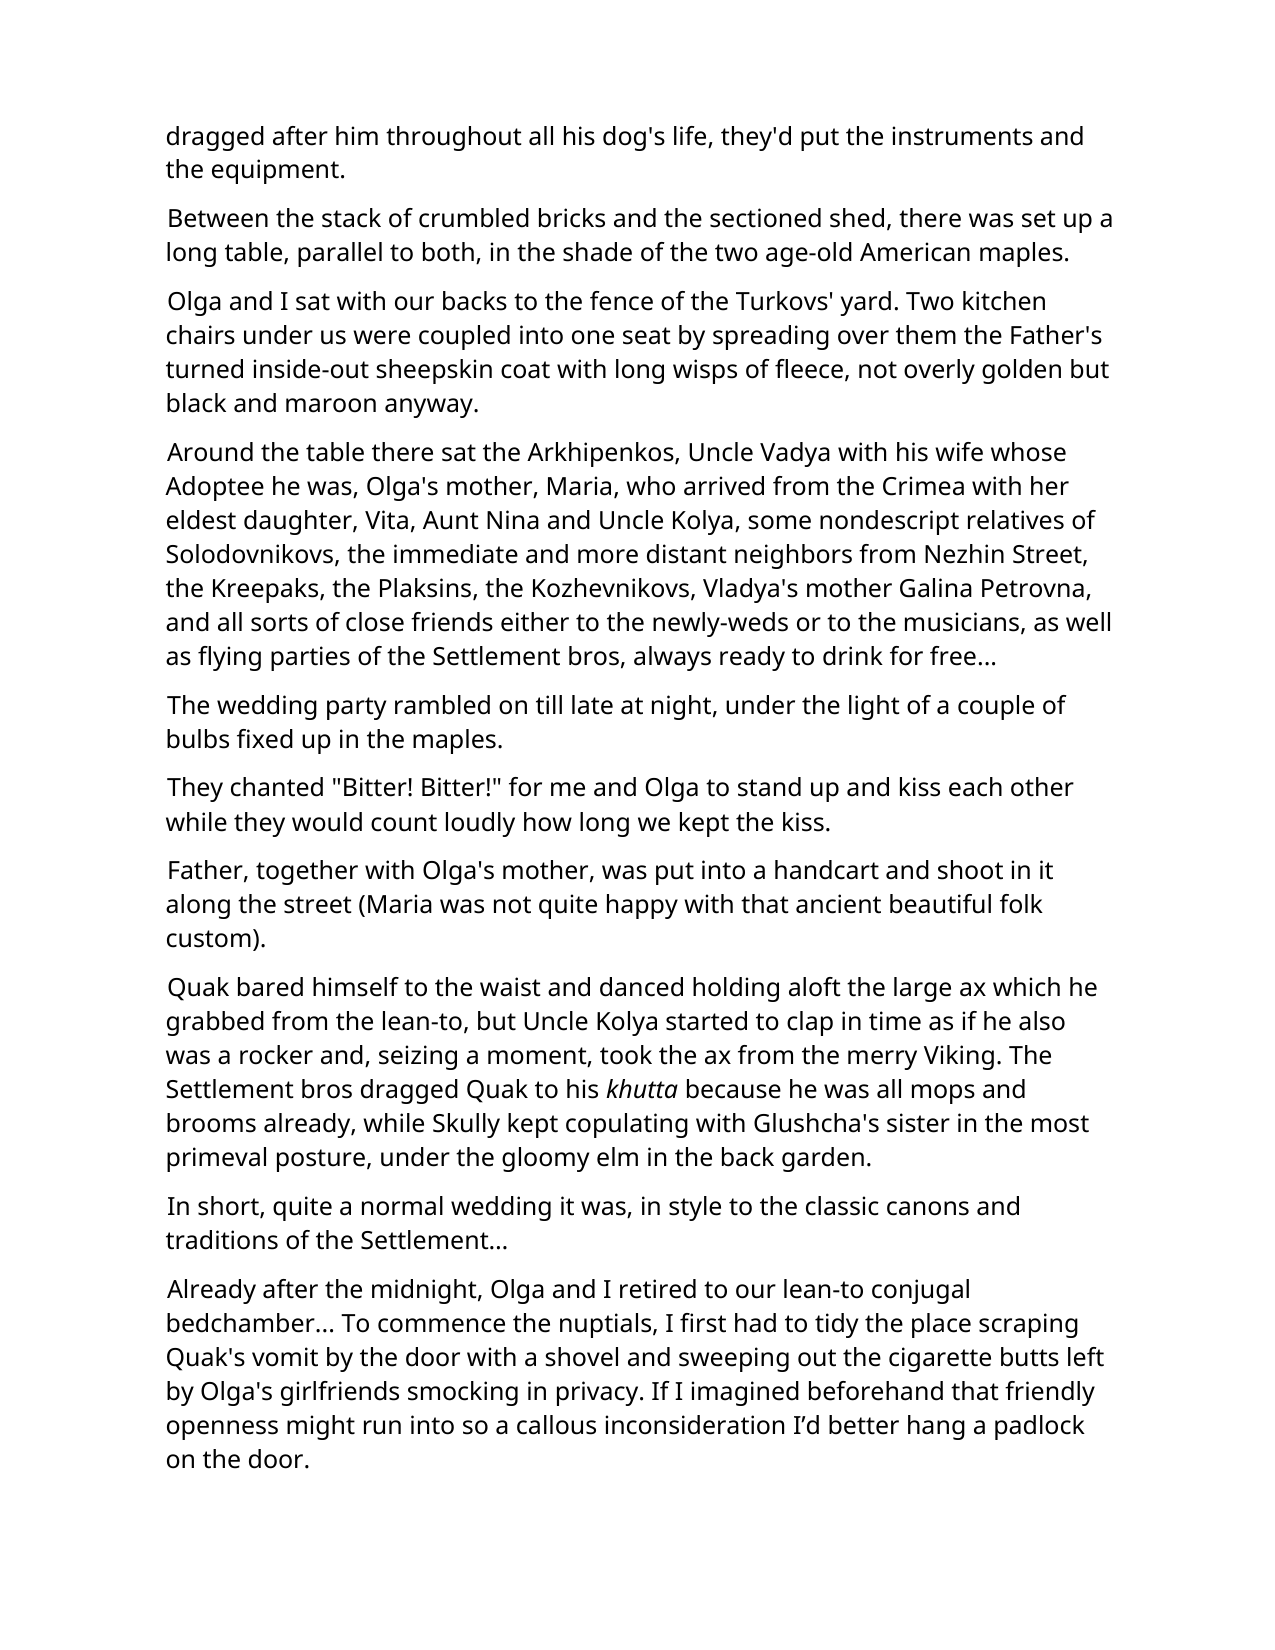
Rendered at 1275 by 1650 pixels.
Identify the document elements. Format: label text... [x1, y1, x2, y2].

text In short, quite a normal wedding it was, in style to the classic canons and traditions of the Settlement… [165, 1188, 1118, 1257]
text Already after the midnight, Olga and I retired to our lean-to conjugal bedchamber... To commence the nuptials, I first had to tidy the place scraping Quak's vomit by the door with a shovel and sweeping out the cigarette butts left by Olga's girlfriends smocking in privacy. If I imagined beforehand that friendly openness might run into so a callous inconsideration I’d better hang a padlock on the door. [165, 1271, 1118, 1476]
text dragged after him throughout all his dog's life, they'd put the instruments and the equipment. [165, 118, 1118, 186]
text Around the table there sat the Arkhipenkos, Uncle Vadya with his wife whose Adoptee he was, Olga's mother, Maria, who arrived from the Crimea with her eldest daughter, Vita, Aunt Nina and Uncle Kolya, some nondescript relatives of Solodovnikovs, the immediate and more distant neighbors from Nezhin Street, the Kreepaks, the Plaksins, the Kozhevnikovs, Vladya's mother Galina Petrovna, and all sorts of close friends either to the newly-weds or to the musicians, as well as flying parties of the Settlement bros, always ready to drink for free... [165, 434, 1118, 673]
text The wedding party rambled on till late at night, under the light of a couple of bulbs fixed up in the maples. [165, 687, 1118, 756]
text Father, together with Olga's mother, was put into a handcart and shoot in it along the street (Maria was not quite happy with that ancient beautiful folk custom). [165, 853, 1118, 955]
text Olga and I sat with our backs to the fence of the Turkovs' yard. Two kitchen chairs under us were coupled into one seat by spreading over them the Father's turned inside-out sheepskin coat with long wisps of fleece, not overly golden but black and maroon anyway. [165, 283, 1118, 420]
text Between the stack of crumbled bricks and the sectioned shed, there was set up a long table, parallel to both, in the shade of the two age-old American maples. [165, 201, 1118, 269]
text They chanted "Bitter! Bitter!" for me and Olga to stand up and kiss each other while they would count loudly how long we kept the kiss. [165, 770, 1118, 838]
text Quak bared himself to the waist and danced holding aloft the large ax which he grabbed from the lean-to, but Uncle Kolya started to clap in time as if he also was a rocker and, seizing a moment, took the ax from the merry Viking. The Settlement bros dragged Quak to his khutta because he was all mops and brooms already, while Skully kept copulating with Glushcha's sister in the most primeval posture, under the gloomy elm in the back garden. [165, 969, 1118, 1174]
